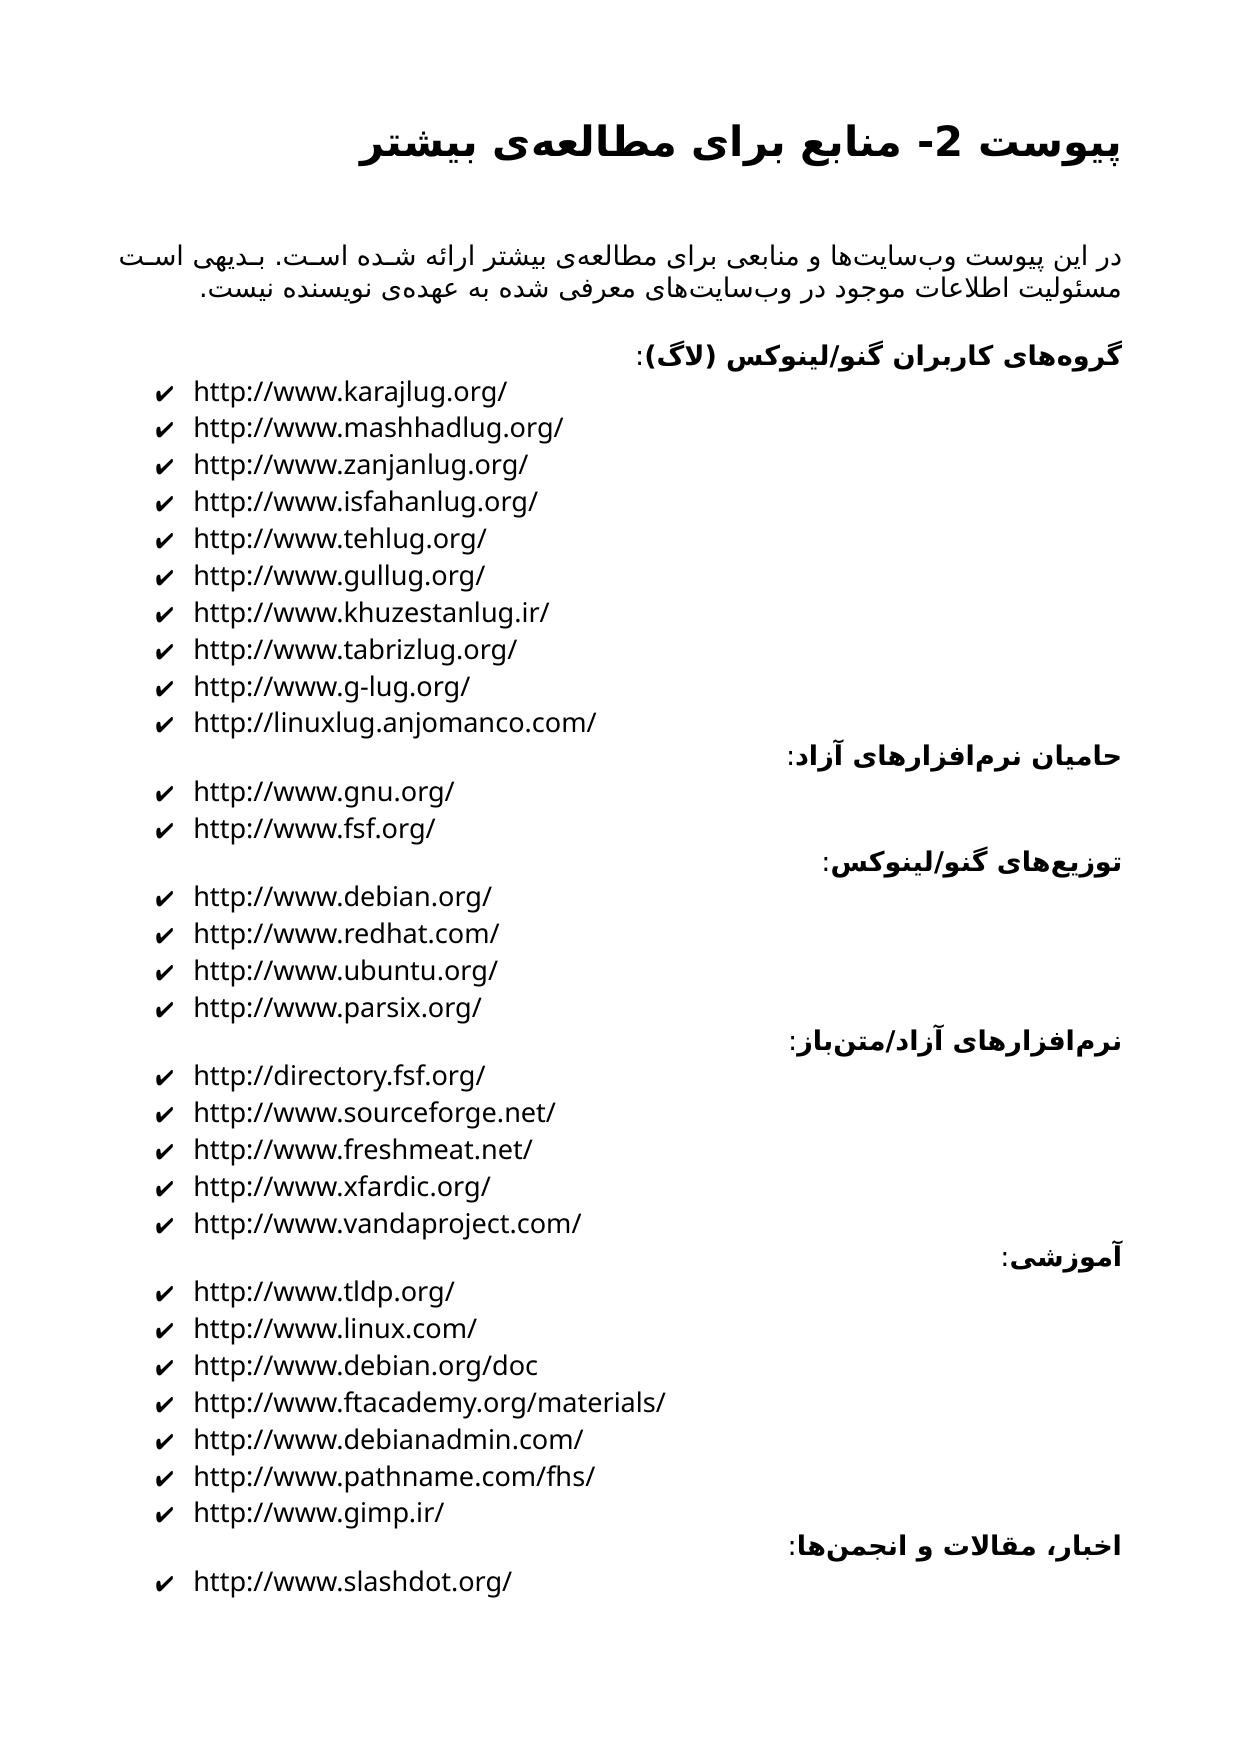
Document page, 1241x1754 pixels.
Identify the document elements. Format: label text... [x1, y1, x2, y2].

list http://www.debian.org/ [156, 878, 1122, 914]
list http://www.xfardic.org/ [156, 1167, 1122, 1204]
text توزیع‌های گنو/لینوکس: [118, 846, 1122, 878]
list http://www.karajlug.org/ [156, 372, 1122, 409]
list http://www.freshmeat.net/ [156, 1130, 1122, 1167]
list http://www.fsf.org/ [156, 809, 1122, 846]
list http://www.gnu.org/ [156, 772, 1122, 809]
list http://www.tehlug.org/ [156, 519, 1122, 556]
list http://www.redhat.com/ [156, 914, 1122, 951]
list http://www.vandaproject.com/ [156, 1204, 1122, 1241]
list http://linuxlug.anjomanco.com/ [156, 704, 1122, 741]
list http://www.pathname.com/fhs/ [156, 1457, 1122, 1494]
list http://www.mashhadlug.org/ [156, 409, 1122, 446]
list http://www.sourceforge.net/ [156, 1093, 1122, 1130]
list http://www.parsix.org/ [156, 988, 1122, 1025]
list http://directory.fsf.org/ [156, 1057, 1122, 1093]
text اخبار، مقالات و انجمن‌ها: [118, 1531, 1122, 1562]
list http://www.linux.com/ [156, 1309, 1122, 1346]
list http://www.debian.org/doc [156, 1346, 1122, 1383]
text پیوست 2- منابع برای مطالعه‌ی بیشتر [118, 118, 1122, 167]
list http://www.debianadmin.com/ [156, 1420, 1122, 1457]
list http://www.isfahanlug.org/ [156, 483, 1122, 519]
text گروه‌های کاربران گنو/لینوکس (لاگ): [118, 340, 1122, 372]
list http://www.tldp.org/ [156, 1273, 1122, 1309]
text نرم‌افزارهای آزاد/متن‌باز: [118, 1025, 1122, 1057]
list http://www.gimp.ir/ [156, 1494, 1122, 1531]
list http://www.tabrizlug.org/ [156, 630, 1122, 667]
text در این پیوست وب‌سایت‌ها و منابعی برای مطالعه‌ی بیشتر ارائه شده است. بدیهی است مسئولیت اطلاعات موجود در وب‌سایت‌های معرفی شده به عهده‌ی نویسنده نیست. [118, 240, 1122, 303]
list http://www.g-lug.org/ [156, 667, 1122, 704]
text حامیان نرم‌افزارهای آزاد: [118, 741, 1122, 772]
list http://www.zanjanlug.org/ [156, 446, 1122, 483]
list http://www.ubuntu.org/ [156, 951, 1122, 988]
list http://www.khuzestanlug.ir/ [156, 593, 1122, 630]
text آموزشی: [118, 1241, 1122, 1273]
list http://www.slashdot.org/ [156, 1562, 1122, 1599]
list http://www.ftacademy.org/materials/ [156, 1383, 1122, 1420]
list http://www.gullug.org/ [156, 556, 1122, 593]
